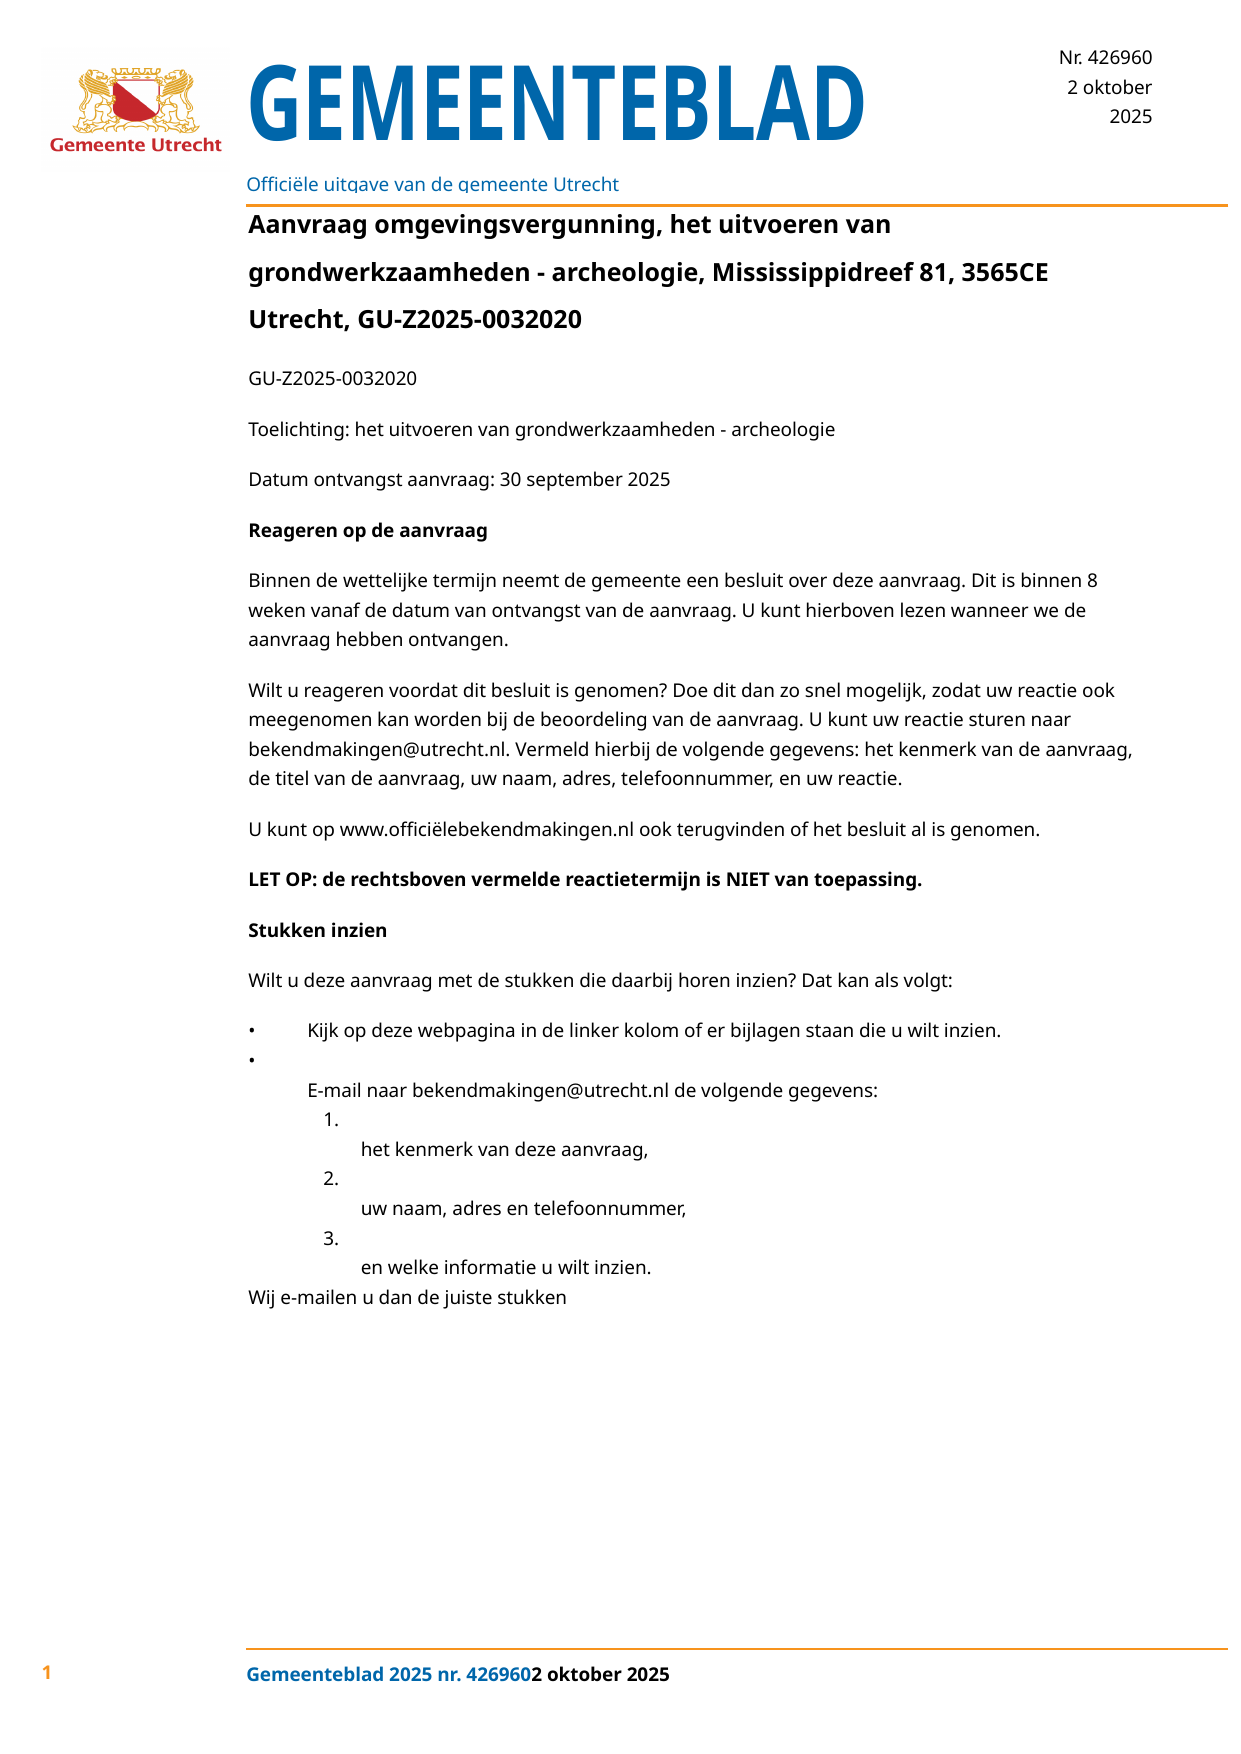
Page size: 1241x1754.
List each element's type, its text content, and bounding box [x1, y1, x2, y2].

picture [41, 47, 231, 172]
list het kenmerk van deze aanvraag, [323, 1136, 1152, 1162]
list uw naam, adres en telefoonnummer, [323, 1195, 1152, 1221]
text LET OP: de rechtsboven vermelde reactietermijn is NIET van toepassing. [248, 866, 1152, 892]
text Aanvraag omgevingsvergunning, het uitvoeren van grondwerkzaamheden - archeologie, Mississippidreef 81, 3565CE Utrecht, GU-Z2025-0032020 [248, 207, 1152, 336]
list en welke informatie u wilt inzien. [323, 1254, 1152, 1280]
text Wilt u deze aanvraag met de stukken die daarbij horen inzien? Dat kan als volgt: [248, 967, 1152, 993]
text Toelichting: het uitvoeren van grondwerkzaamheden - archeologie [248, 416, 1152, 442]
text Datum ontvangst aanvraag: 30 september 2025 [248, 466, 1152, 492]
text U kunt op www.officiëlebekendmakingen.nl ook terugvinden of het besluit al is genomen. [248, 816, 1152, 842]
text Reageren op de aanvraag [248, 517, 1152, 542]
list E-mail naar bekendmakingen@utrecht.nl de volgende gegevens: [248, 1077, 1152, 1102]
list Kijk op deze webpagina in de linker kolom of er bijlagen staan die u wilt inzien. [248, 1018, 1152, 1043]
text GU-Z2025-0032020 [248, 366, 1152, 391]
text Wilt u reageren voordat dit besluit is genomen? Doe dit dan zo snel mogelijk, zodat uw reactie ook meegenomen kan worden bij de beoordeling van de aanvraag. U kunt uw reactie sturen naar bekendmakingen@utrecht.nl. Vermeld hierbij de volgende gegevens: het kenmerk van de aanvraag, de titel van de aanvraag, uw naam, adres, telefoonnummer, en uw reactie. [248, 677, 1152, 791]
text Stukken inzien [248, 917, 1152, 942]
text Wij e-mailen u dan de juiste stukken [248, 1284, 1152, 1309]
text Binnen de wettelijke termijn neemt de gemeente een besluit over deze aanvraag. Dit is binnen 8 weken vanaf de datum van ontvangst van de aanvraag. U kunt hierboven lezen wanneer we de aanvraag hebben ontvangen. [248, 567, 1152, 652]
